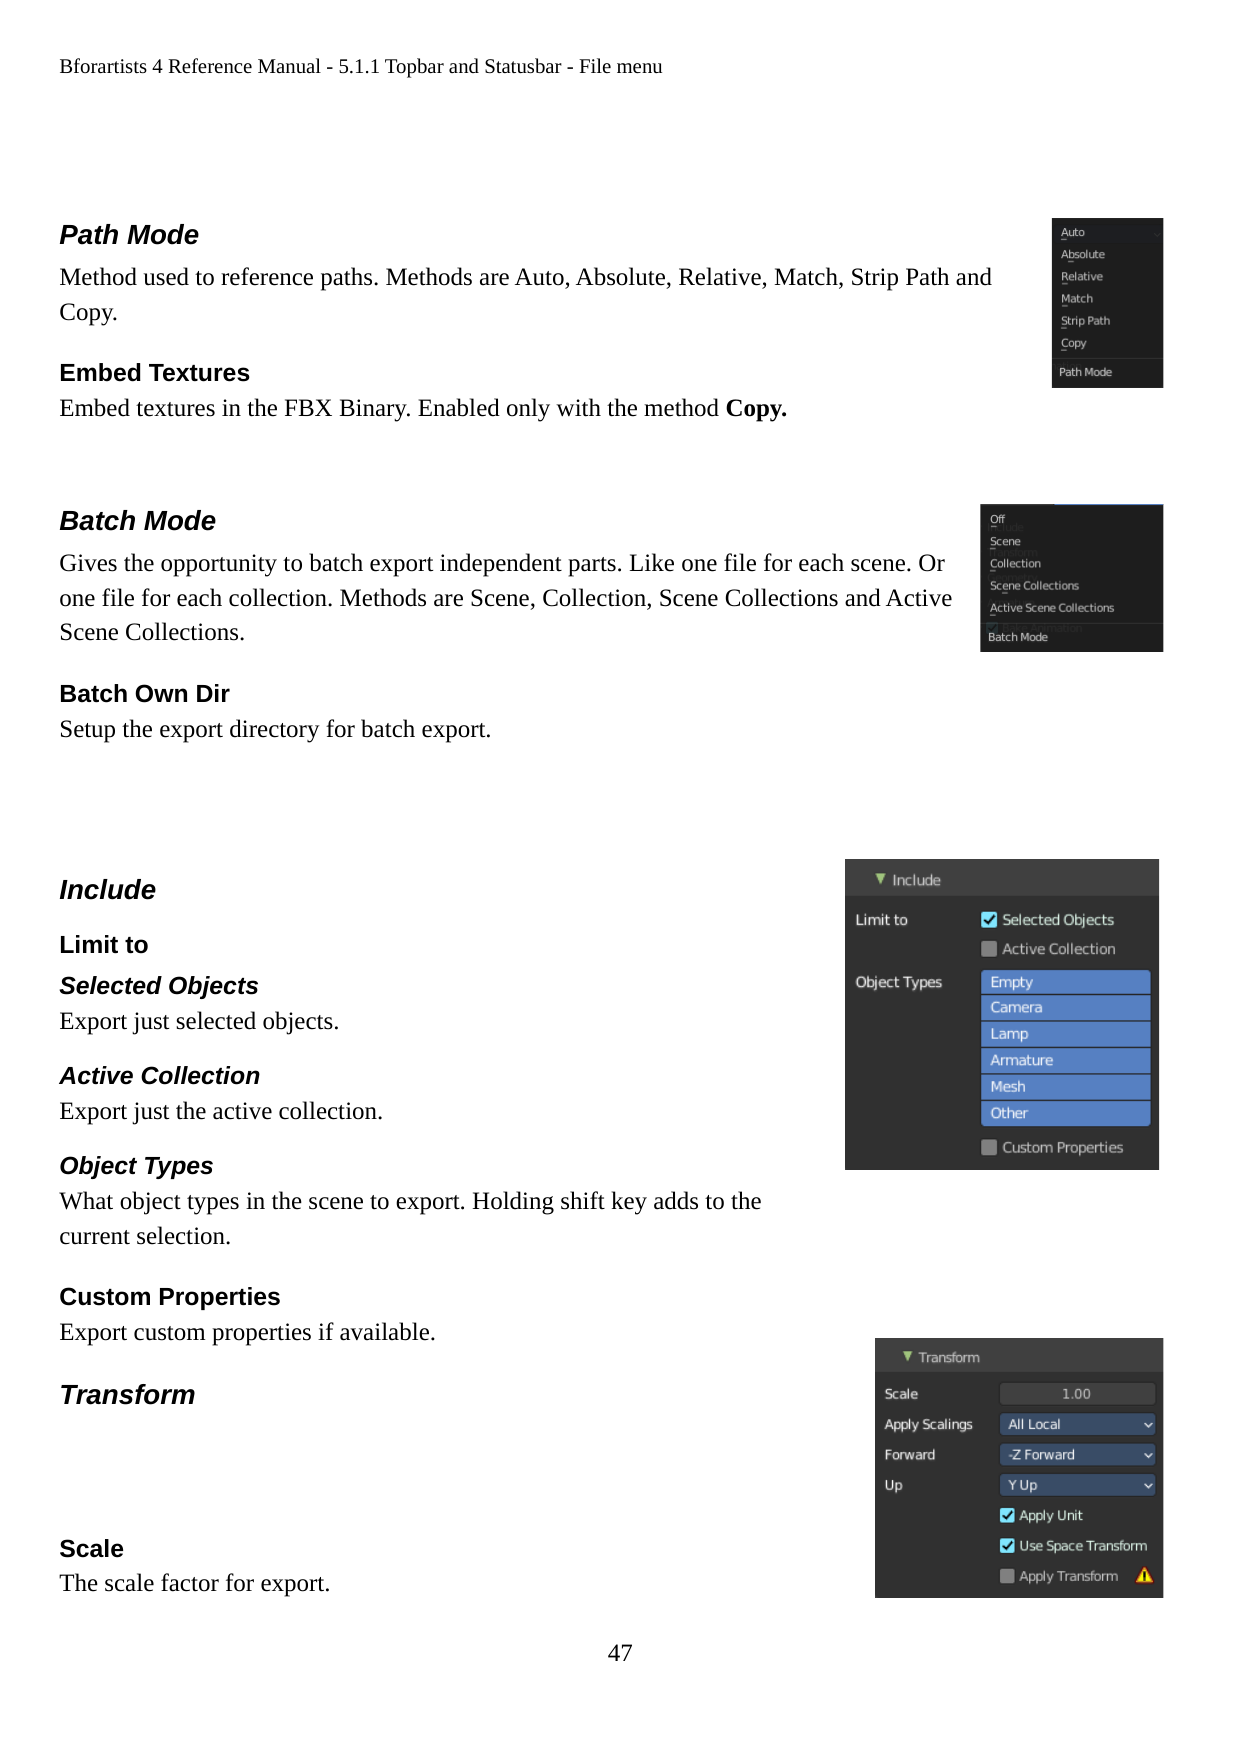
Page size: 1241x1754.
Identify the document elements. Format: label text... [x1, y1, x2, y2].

subtitle Path Mode [59, 218, 1051, 250]
subtitle Custom Properties [59, 1282, 1181, 1311]
subtitle [1164, 218, 1181, 250]
picture [980, 504, 1164, 652]
picture [875, 1338, 1164, 1598]
subtitle [1160, 930, 1181, 959]
subtitle [1160, 971, 1181, 1000]
subtitle Embed Textures [59, 358, 1051, 387]
subtitle Limit to [59, 930, 845, 959]
subtitle Object Types [59, 1151, 1181, 1180]
subtitle Batch Mode [59, 504, 980, 536]
subtitle [1160, 1061, 1181, 1090]
subtitle Transform [59, 1379, 875, 1411]
subtitle [1164, 1534, 1181, 1562]
subtitle [1160, 873, 1181, 905]
subtitle Scale [59, 1534, 875, 1562]
text The scale factor for export. [59, 1568, 875, 1597]
text What object types in the scene to export. Holding shift key adds to the current selection. [59, 1186, 1181, 1249]
subtitle [1164, 358, 1181, 387]
subtitle Selected Objects [59, 971, 845, 1000]
text Export just selected objects. [59, 1006, 845, 1035]
text Method used to reference paths. Methods are Auto, Absolute, Relative, Match, Strip Path and Copy. [59, 262, 1051, 326]
text Gives the opportunity to batch export independent parts. Like one file for each scene. Or one file for each collection. Methods are Scene, Collection, Scene Collections and Active Scene Collections. [59, 548, 980, 646]
subtitle Batch Own Dir [59, 679, 1181, 707]
picture [1051, 218, 1164, 388]
picture [845, 859, 1160, 1170]
subtitle [1164, 1379, 1181, 1411]
text Export just the active collection. [59, 1096, 845, 1125]
subtitle Active Collection [59, 1061, 845, 1090]
subtitle [1164, 504, 1181, 536]
text [1160, 1006, 1181, 1035]
text Export custom properties if available. [59, 1317, 1181, 1346]
text Setup the export directory for batch export. [59, 714, 1181, 742]
text Embed textures in the FBX Binary. Enabled only with the method Copy. [59, 393, 1181, 422]
subtitle Include [59, 873, 845, 905]
